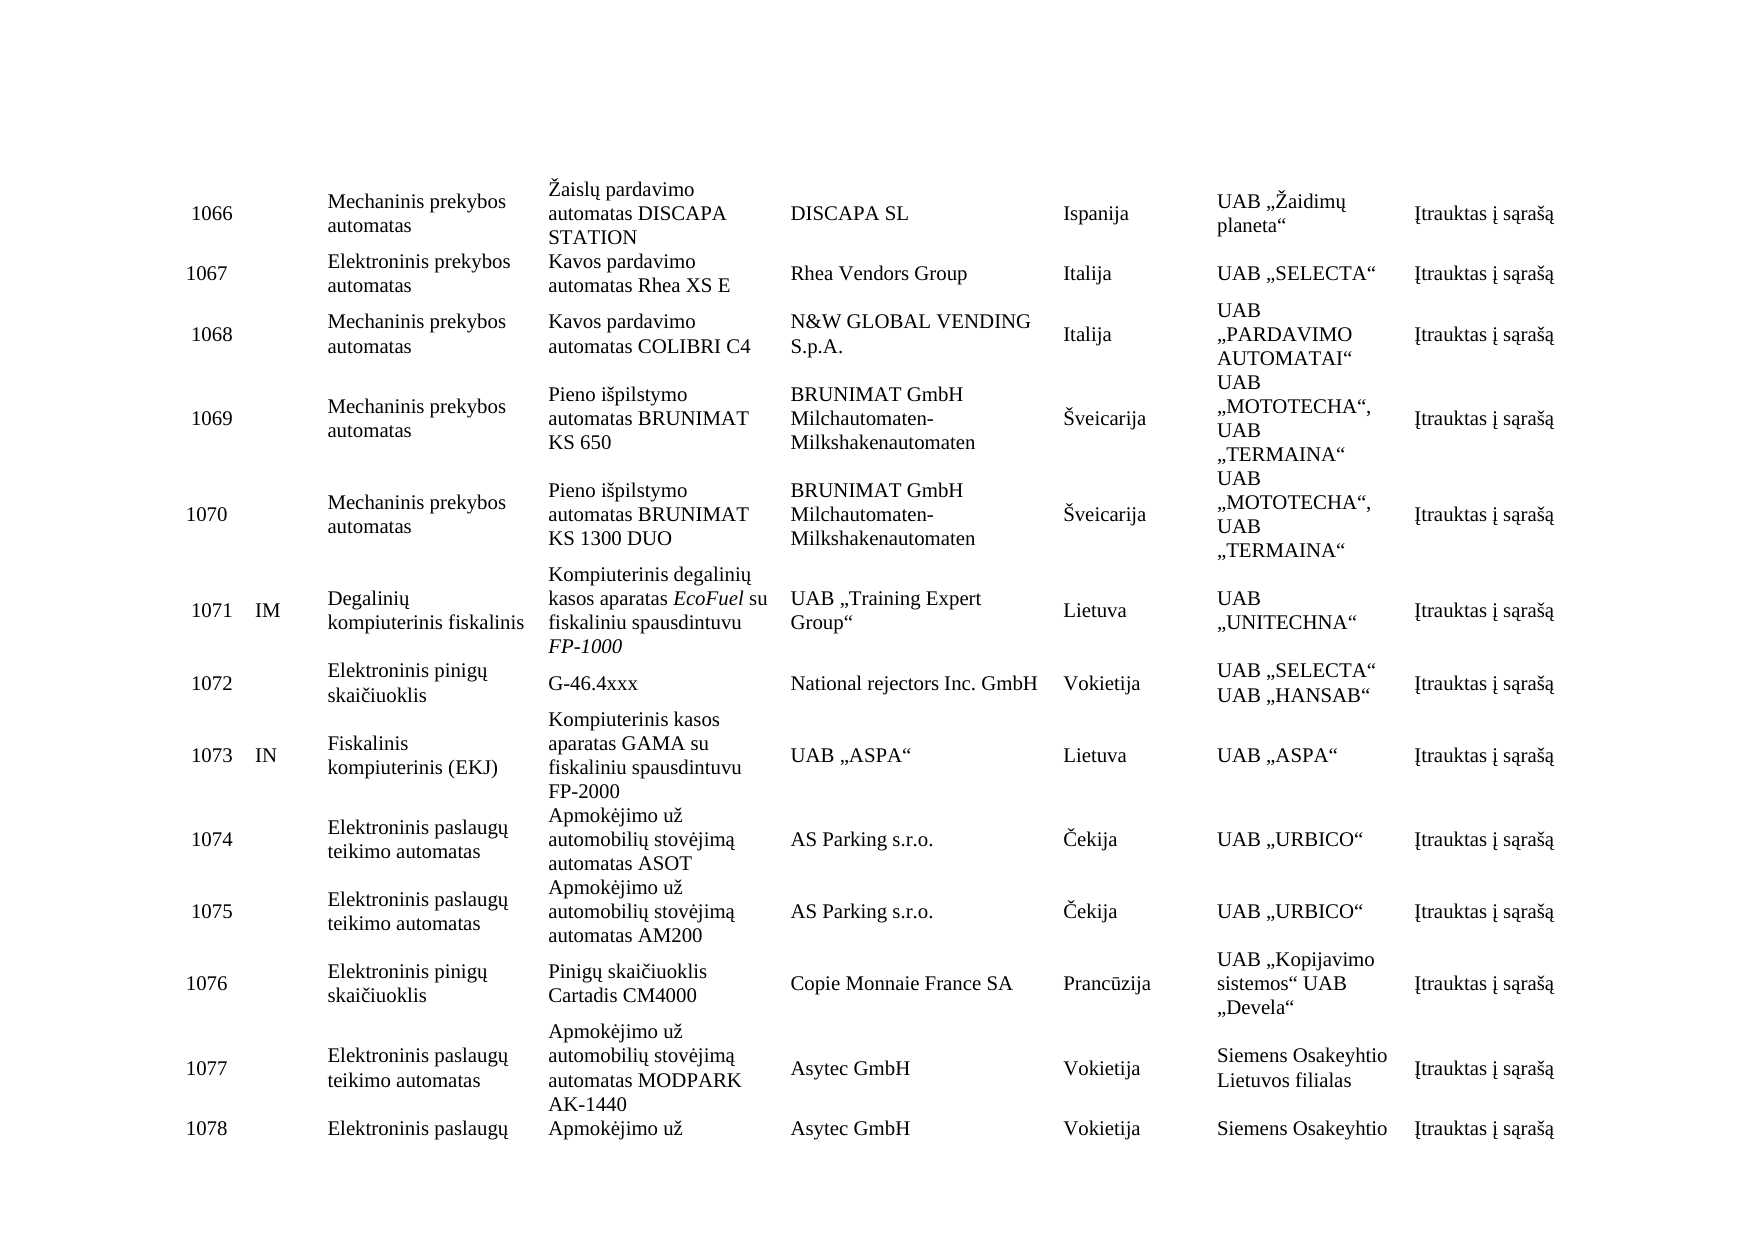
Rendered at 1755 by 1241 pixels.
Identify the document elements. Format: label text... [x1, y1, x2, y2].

table_cell Žaislų pardavimo automatas DISCAPA STATION [537, 177, 779, 249]
table_cell 1075 [115, 875, 244, 947]
table_cell G-46.4xxx [537, 659, 779, 707]
table_cell Apmokėjimo už automobilių stovėjimą automatas AM200 [537, 875, 779, 947]
table_cell Elektroninis paslaugų [316, 1116, 537, 1140]
table_cell Šveicarija [1052, 370, 1206, 466]
table_cell AS Parking s.r.o. [779, 803, 1052, 875]
table_cell UAB „URBICO“ [1206, 875, 1403, 947]
table_cell N&W GLOBAL VENDING S.p.A. [779, 298, 1052, 370]
table_cell Copie Monnaie France SA [779, 947, 1052, 1019]
table_cell Rhea Vendors Group [779, 249, 1052, 297]
table_cell 1073 [115, 707, 244, 803]
table_cell Įtrauktas į sąrašą [1403, 466, 1709, 562]
table_cell Vokietija [1052, 1019, 1206, 1116]
table_cell 1068 [115, 298, 244, 370]
table_cell Įtrauktas į sąrašą [1403, 803, 1709, 875]
table_cell UAB „Žaidimų planeta“ [1206, 177, 1403, 249]
table_cell Elektroninis pinigų skaičiuoklis [316, 947, 537, 1019]
table_cell Įtrauktas į sąrašą [1403, 947, 1709, 1019]
table_cell Siemens Osakeyhtio Lietuvos filialas [1206, 1019, 1403, 1116]
table_cell [244, 298, 316, 370]
table_cell 1074 [115, 803, 244, 875]
table_cell 1077 [115, 1019, 244, 1116]
table_cell Įtrauktas į sąrašą [1403, 249, 1709, 297]
table_cell [244, 177, 316, 249]
table_cell Elektroninis pinigų skaičiuoklis [316, 659, 537, 707]
table_cell 1072 [115, 659, 244, 707]
table_cell BRUNIMAT GmbH Milchautomaten-Milkshakenautomaten [779, 466, 1052, 562]
table_cell UAB „MOTOTECHA“, UAB „TERMAINA“ [1206, 466, 1403, 562]
table_cell IN [244, 707, 316, 803]
table_cell Lietuva [1052, 707, 1206, 803]
table_cell [244, 875, 316, 947]
table_cell UAB „Training Expert Group“ [779, 562, 1052, 658]
table_cell 1076 [115, 947, 244, 1019]
table_cell Prancūzija [1052, 947, 1206, 1019]
table_cell Elektroninis prekybos automatas [316, 249, 537, 297]
table_cell Įtrauktas į sąrašą [1403, 562, 1709, 658]
table_cell Įtrauktas į sąrašą [1403, 298, 1709, 370]
table_cell UAB „SELECTA“ [1206, 249, 1403, 297]
table_cell Pieno išpilstymo automatas BRUNIMAT KS 1300 DUO [537, 466, 779, 562]
table_cell UAB „URBICO“ [1206, 803, 1403, 875]
table_cell UAB „PARDAVIMO AUTOMATAI“ [1206, 298, 1403, 370]
table_cell Mechaninis prekybos automatas [316, 466, 537, 562]
table_cell UAB „SELECTA“ UAB „HANSAB“ [1206, 659, 1403, 707]
table_cell [244, 249, 316, 297]
table_cell Asytec GmbH [779, 1116, 1052, 1140]
table_cell Kavos pardavimo automatas Rhea XS E [537, 249, 779, 297]
table_cell Čekija [1052, 875, 1206, 947]
table_cell Kompiuterinis kasos aparatas GAMA su fiskaliniu spausdintuvu FP-2000 [537, 707, 779, 803]
table_cell [244, 1116, 316, 1140]
table_cell UAB „ASPA“ [779, 707, 1052, 803]
table_cell UAB „MOTOTECHA“, UAB „TERMAINA“ [1206, 370, 1403, 466]
table_cell Pieno išpilstymo automatas BRUNIMAT KS 650 [537, 370, 779, 466]
table_cell Fiskalinis kompiuterinis (EKJ) [316, 707, 537, 803]
table_cell 1067 [115, 249, 244, 297]
table_cell Apmokėjimo už automobilių stovėjimą automatas ASOT [537, 803, 779, 875]
table_cell Mechaninis prekybos automatas [316, 298, 537, 370]
table_cell Įtrauktas į sąrašą [1403, 875, 1709, 947]
table_cell [244, 370, 316, 466]
table_cell Įtrauktas į sąrašą [1403, 707, 1709, 803]
table_cell Elektroninis paslaugų teikimo automatas [316, 875, 537, 947]
table_cell [244, 466, 316, 562]
table_cell Italija [1052, 298, 1206, 370]
table_cell IM [244, 562, 316, 658]
table_cell Italija [1052, 249, 1206, 297]
table_cell Apmokėjimo už [537, 1116, 779, 1140]
table_cell Įtrauktas į sąrašą [1403, 1116, 1709, 1140]
table_cell Asytec GmbH [779, 1019, 1052, 1116]
table_cell Degalinių kompiuterinis fiskalinis [316, 562, 537, 658]
table_cell 1071 [115, 562, 244, 658]
table_cell DISCAPA SL [779, 177, 1052, 249]
table_cell National rejectors Inc. GmbH [779, 659, 1052, 707]
table_cell Pinigų skaičiuoklis Cartadis CM4000 [537, 947, 779, 1019]
table_cell Vokietija [1052, 659, 1206, 707]
table_cell Ispanija [1052, 177, 1206, 249]
table_cell Apmokėjimo už automobilių stovėjimą automatas MODPARK AK-1440 [537, 1019, 779, 1116]
table_cell AS Parking s.r.o. [779, 875, 1052, 947]
table_cell Mechaninis prekybos automatas [316, 177, 537, 249]
table_cell 1066 [115, 177, 244, 249]
table_cell UAB „ASPA“ [1206, 707, 1403, 803]
table_cell [244, 947, 316, 1019]
table_cell Vokietija [1052, 1116, 1206, 1140]
table_cell Įtrauktas į sąrašą [1403, 1019, 1709, 1116]
table_cell 1069 [115, 370, 244, 466]
table_cell Šveicarija [1052, 466, 1206, 562]
table_cell Įtrauktas į sąrašą [1403, 177, 1709, 249]
table_cell Elektroninis paslaugų teikimo automatas [316, 1019, 537, 1116]
table_cell Kompiuterinis degalinių kasos aparatas EcoFuel su fiskaliniu spausdintuvu FP-1000 [537, 562, 779, 658]
table_cell Lietuva [1052, 562, 1206, 658]
table_cell Įtrauktas į sąrašą [1403, 370, 1709, 466]
table_cell 1070 [115, 466, 244, 562]
table_cell UAB „Kopijavimo sistemos“ UAB „Devela“ [1206, 947, 1403, 1019]
table_cell 1078 [115, 1116, 244, 1140]
table_cell Čekija [1052, 803, 1206, 875]
table_cell Mechaninis prekybos automatas [316, 370, 537, 466]
table_cell BRUNIMAT GmbH Milchautomaten-Milkshakenautomaten [779, 370, 1052, 466]
table_cell Įtrauktas į sąrašą [1403, 659, 1709, 707]
table_cell [244, 803, 316, 875]
table_cell Elektroninis paslaugų teikimo automatas [316, 803, 537, 875]
table_cell Siemens Osakeyhtio [1206, 1116, 1403, 1140]
table_cell [244, 1019, 316, 1116]
table_cell Kavos pardavimo automatas COLIBRI C4 [537, 298, 779, 370]
table_cell [244, 659, 316, 707]
table_cell UAB „UNITECHNA“ [1206, 562, 1403, 658]
